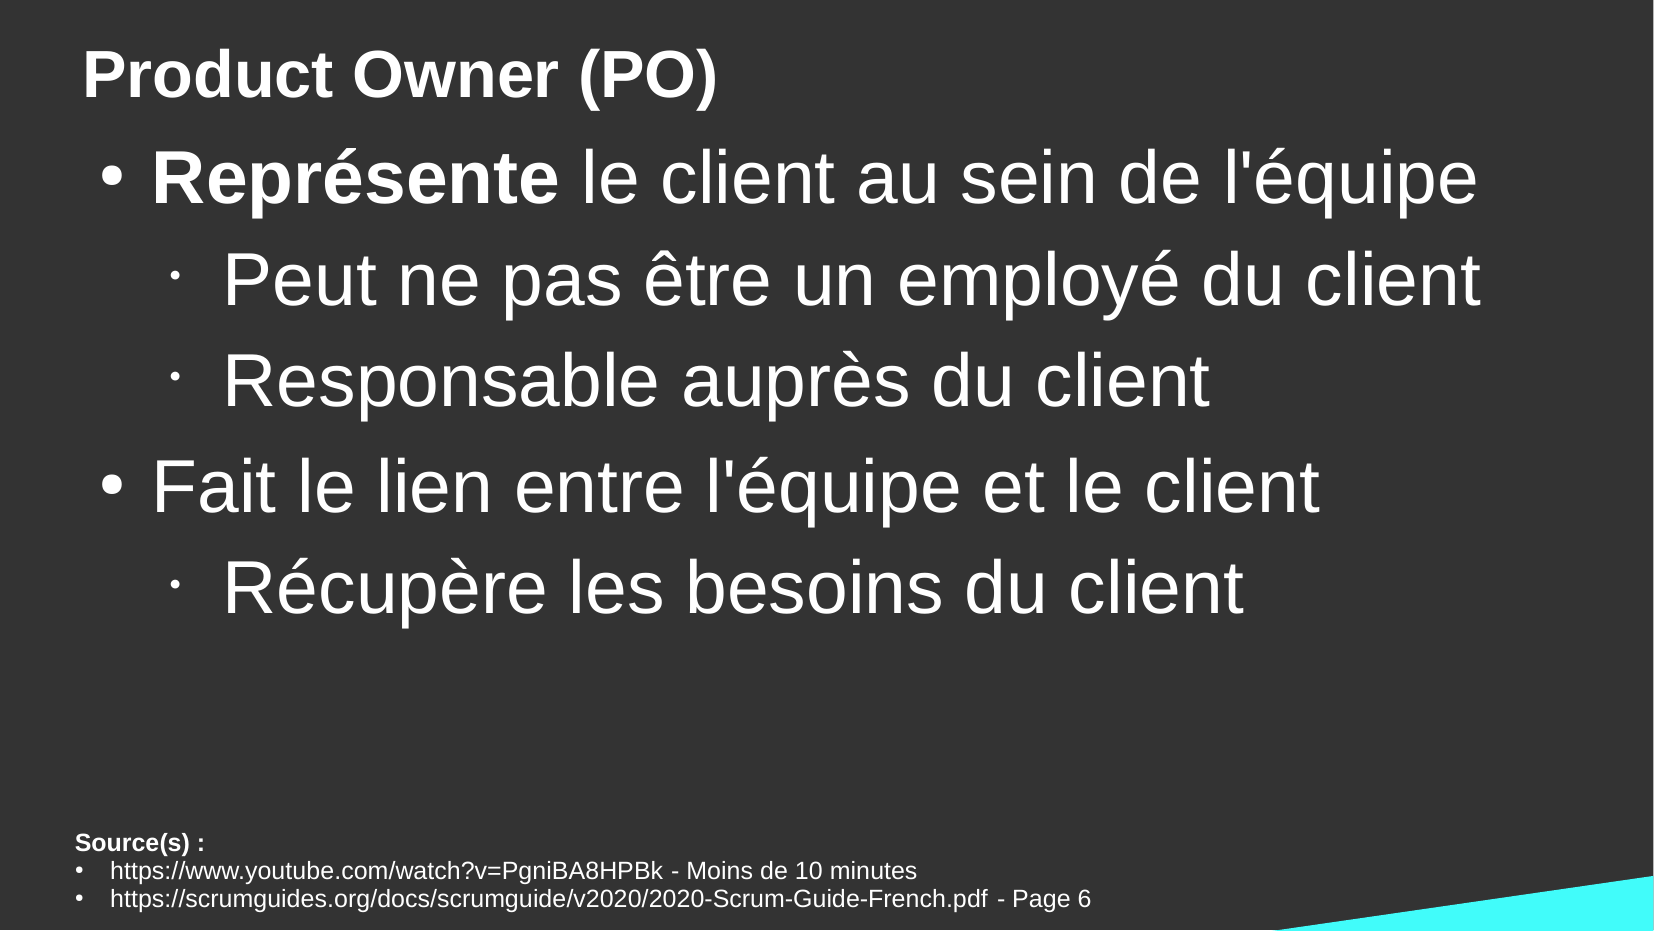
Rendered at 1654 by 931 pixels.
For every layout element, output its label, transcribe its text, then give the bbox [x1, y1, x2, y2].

text_box Source(s) : https://www.youtube.com/watch?v=PgniBA8HPBk - Moins de 10 minutes https://scrumguides.org/docs/scrumguide/v2020/2020-Scrum-Guide-French.pdf - Page 6 [60, 821, 1546, 921]
list Représente le client au sein de l'équipe Peut ne pas être un employé du client Responsable auprès du client Fait le lien entre l'équipe et le client Récupère les besoins du client [80, 135, 1620, 777]
title Product Owner (PO) [82, 37, 1571, 122]
text_box [1271, 875, 1654, 931]
